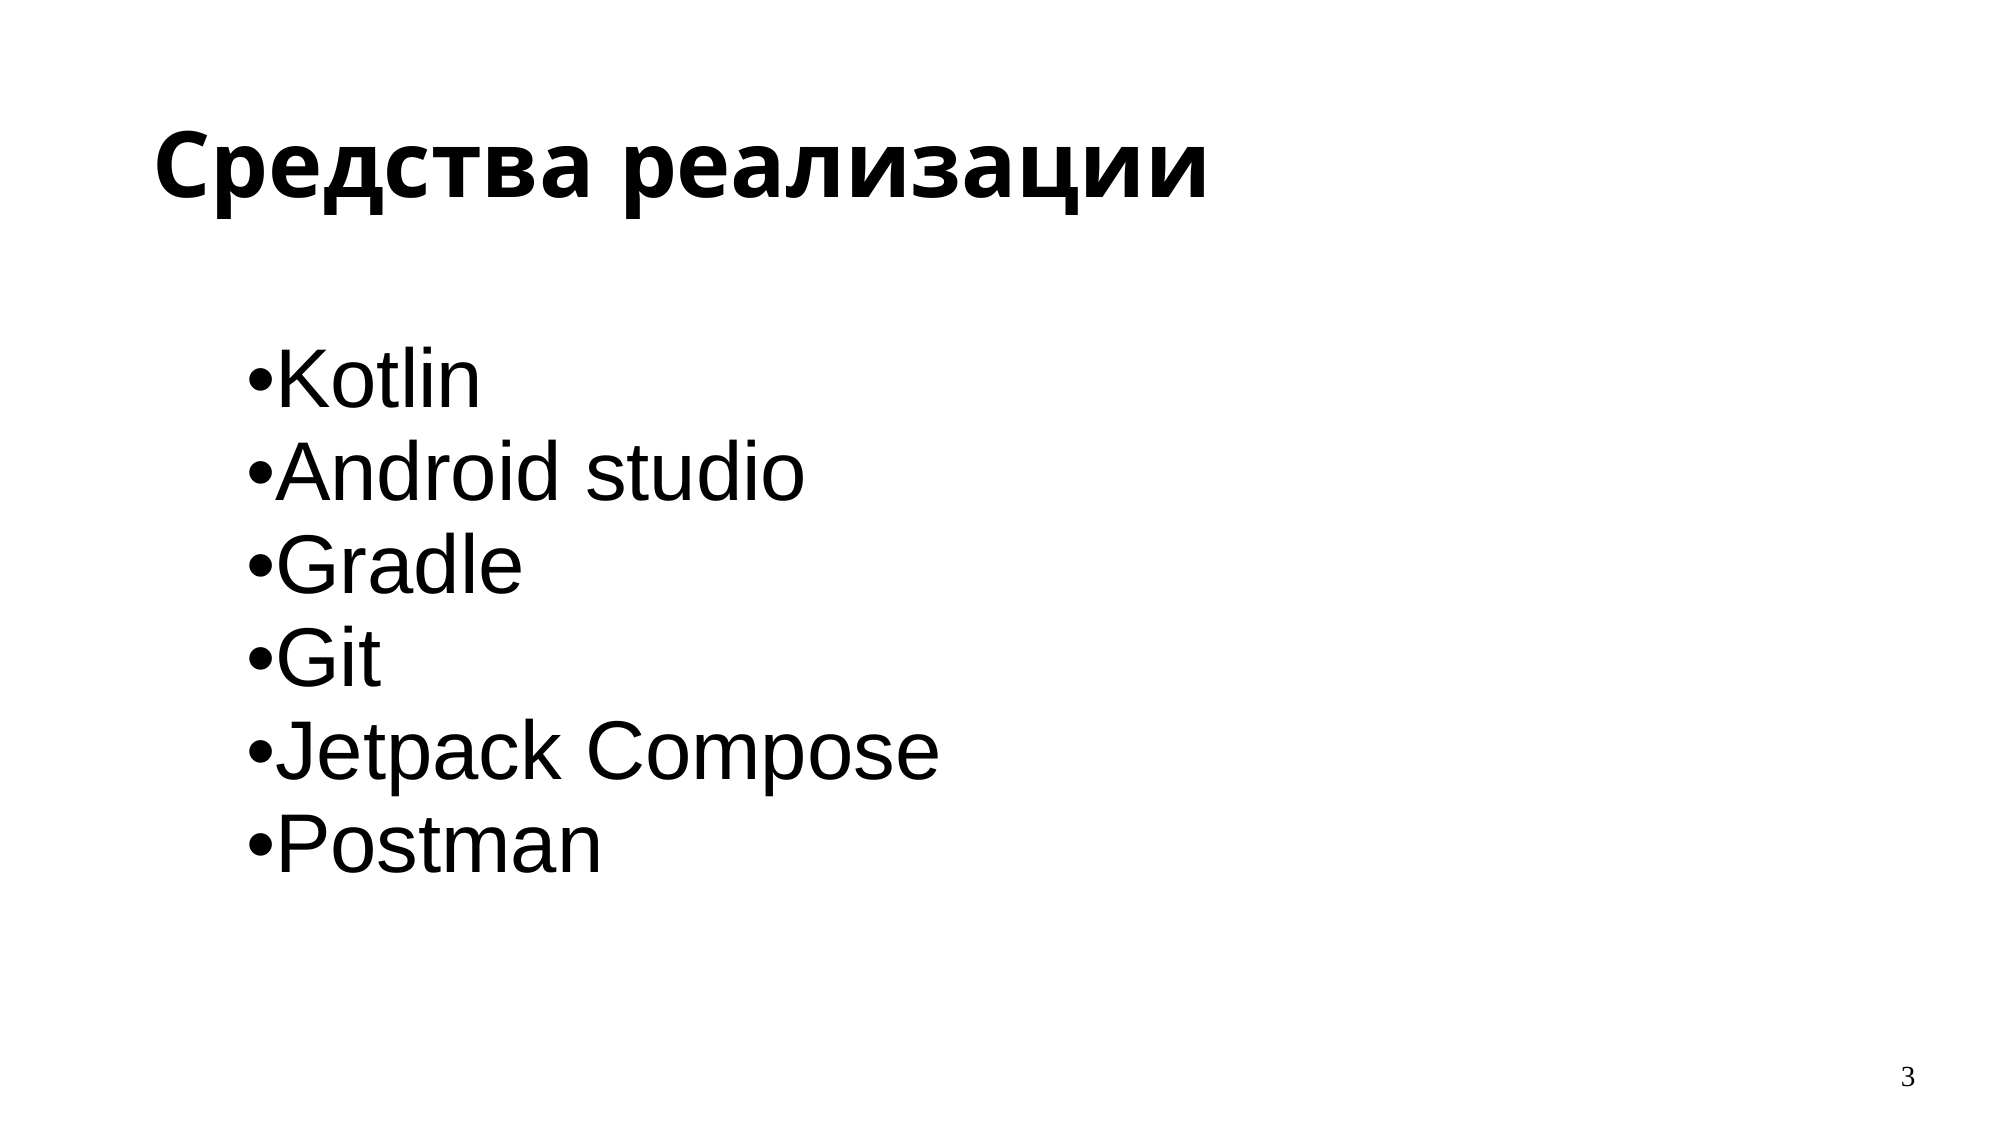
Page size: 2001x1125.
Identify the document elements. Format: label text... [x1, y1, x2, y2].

text_box Kotlin Android studio Gradle Git Jetpack Compose Postman [229, 324, 973, 992]
slide_number [1849, 1012, 1955, 1125]
title Средства реализации [150, 23, 1850, 288]
